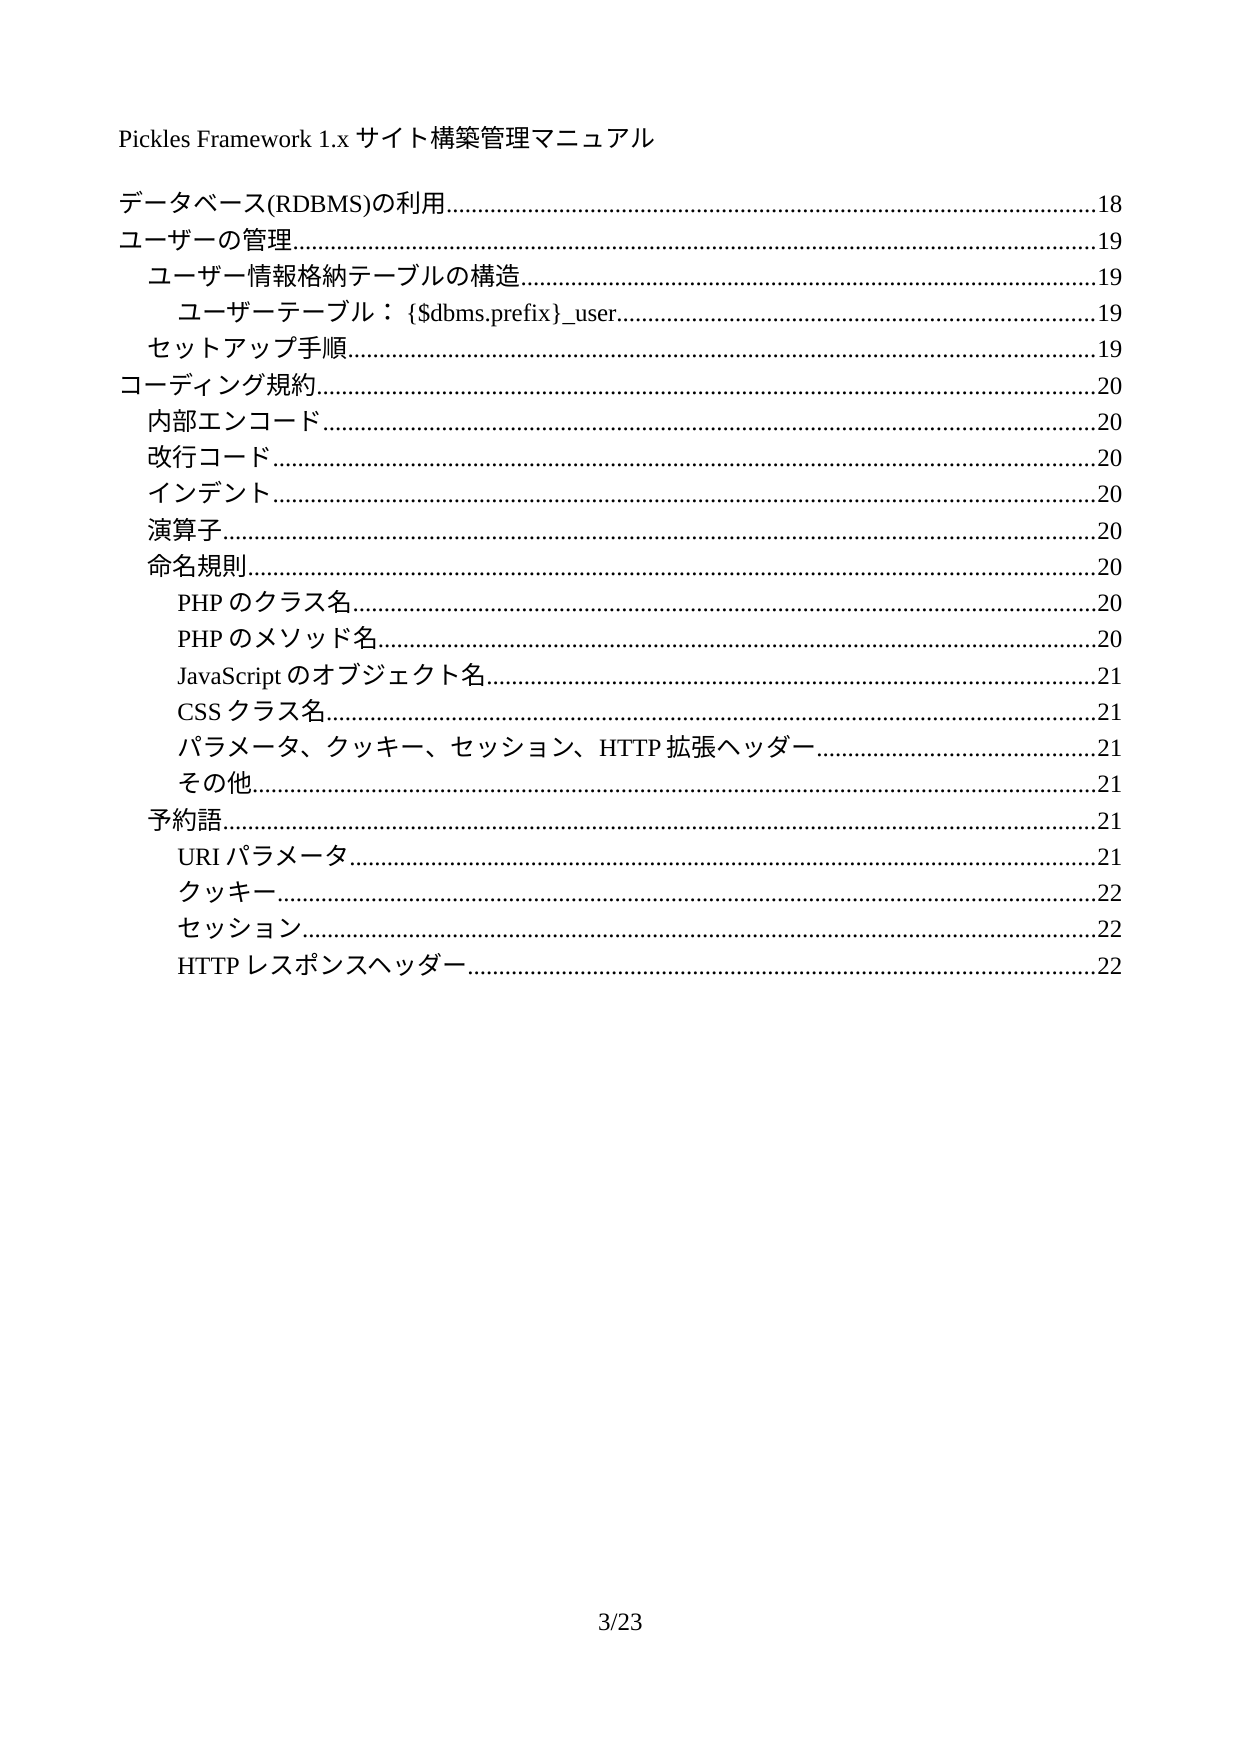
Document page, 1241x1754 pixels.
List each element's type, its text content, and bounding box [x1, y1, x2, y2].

text PHPのクラス名 20 [177, 583, 1122, 619]
text クッキー 22 [177, 873, 1122, 909]
text HTTPレスポンスヘッダー 22 [177, 945, 1122, 981]
text 命名規則 20 [148, 546, 1122, 583]
text セットアップ手順 19 [148, 329, 1122, 365]
text 予約語 21 [148, 800, 1122, 836]
text ユーザーテーブル： {$dbms.prefix}_user 19 [177, 293, 1122, 329]
text PHPのメソッド名 20 [177, 619, 1122, 655]
text データベース(RDBMS)の利用 18 [118, 184, 1122, 220]
text その他 21 [177, 764, 1122, 800]
text パラメータ、クッキー、セッション、HTTP拡張ヘッダー 21 [177, 728, 1122, 764]
text インデント 20 [148, 474, 1122, 510]
text URIパラメータ 21 [177, 836, 1122, 873]
text CSSクラス名 21 [177, 691, 1122, 728]
text セッション 22 [177, 909, 1122, 945]
text 内部エンコード 20 [148, 401, 1122, 438]
text 改行コード 20 [148, 438, 1122, 474]
text 演算子 20 [148, 510, 1122, 546]
text ユーザー情報格納テーブルの構造 19 [148, 256, 1122, 293]
text JavaScriptのオブジェクト名 21 [177, 655, 1122, 691]
text ユーザーの管理 19 [118, 220, 1122, 256]
text コーディング規約 20 [118, 365, 1122, 401]
